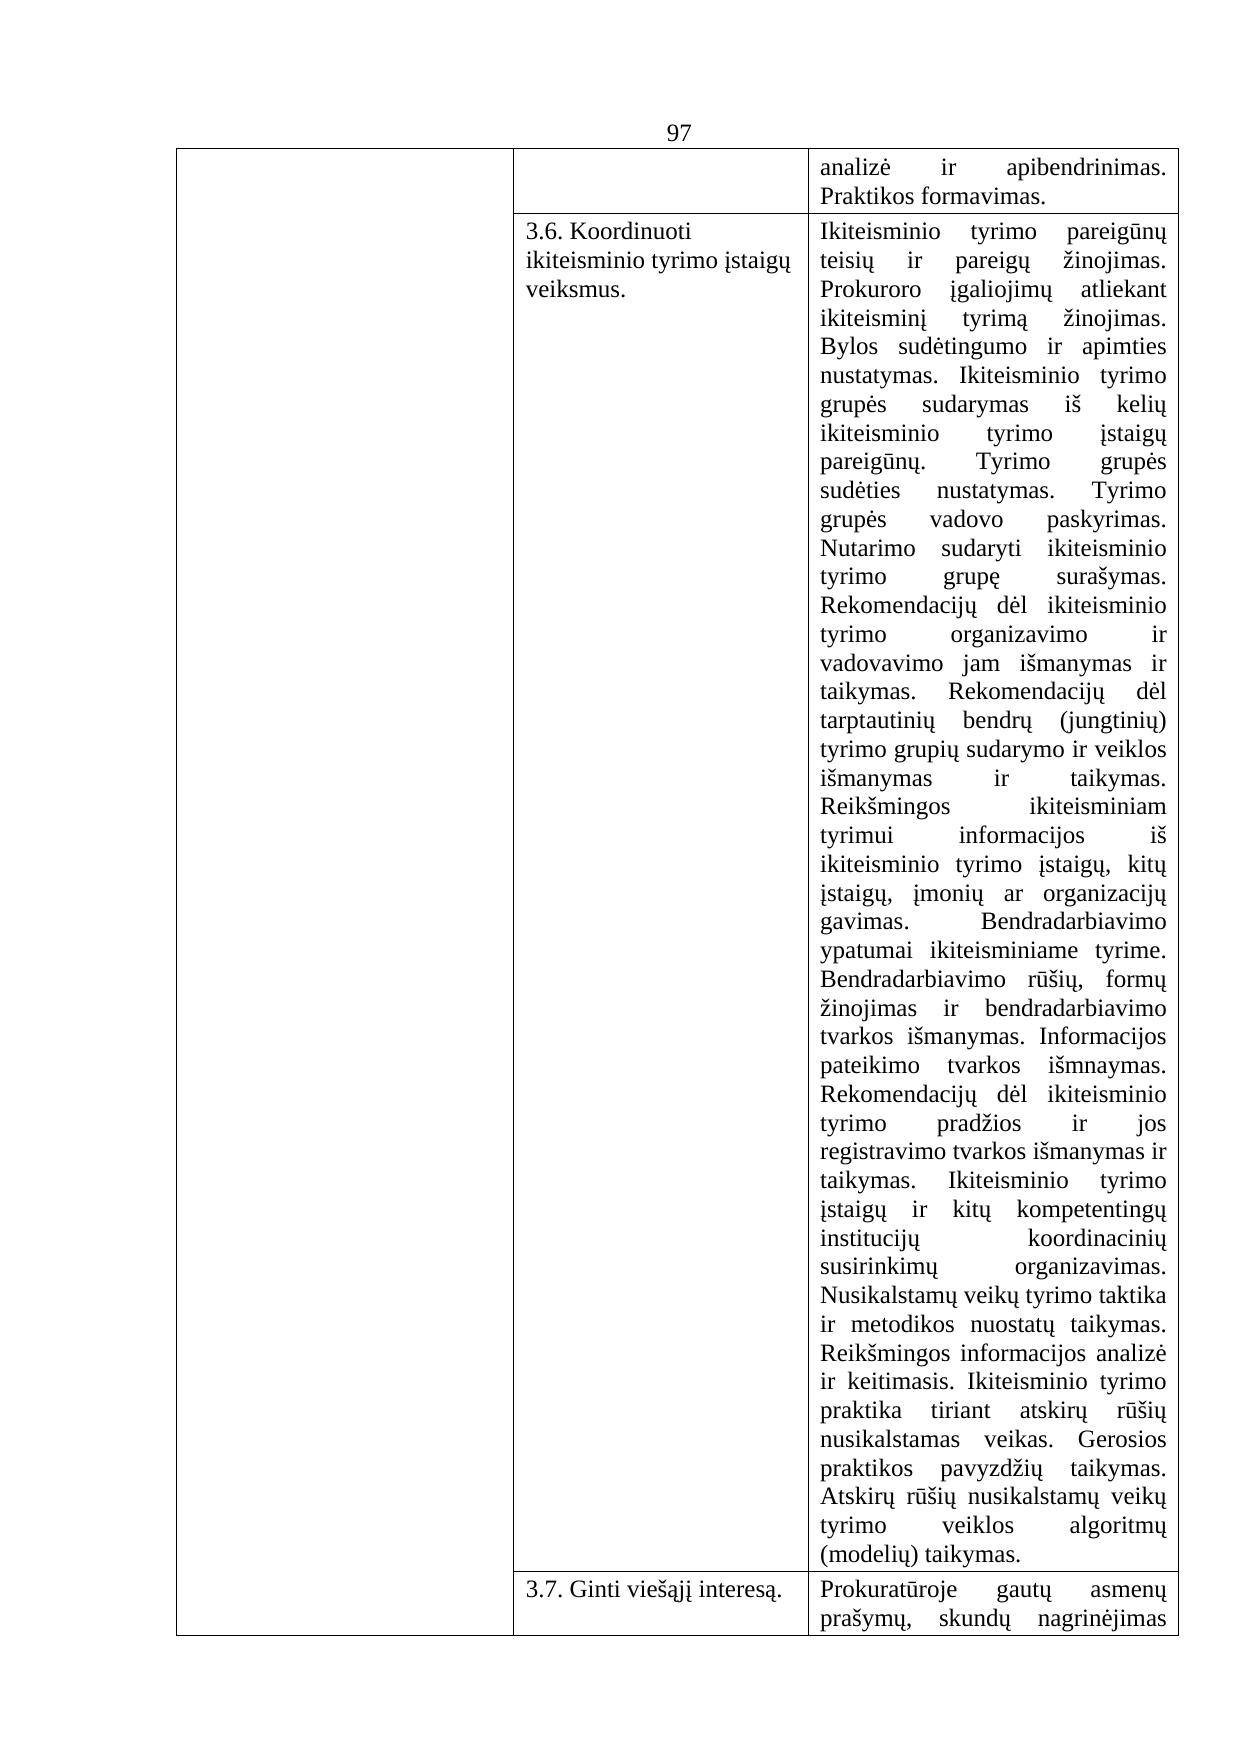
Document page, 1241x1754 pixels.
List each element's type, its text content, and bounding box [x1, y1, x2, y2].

table_cell Ikiteisminio tyrimo pareigūnų teisių ir pareigų žinojimas. Prokuroro įgaliojimų atliekant ikiteisminį tyrimą žinojimas. Bylos sudėtingumo ir apimties nustatymas. Ikiteisminio tyrimo grupės sudarymas iš kelių ikiteisminio tyrimo įstaigų pareigūnų. Tyrimo grupės sudėties nustatymas. Tyrimo grupės vadovo paskyrimas. Nutarimo sudaryti ikiteisminio tyrimo grupę surašymas. Rekomendacijų dėl ikiteisminio tyrimo organizavimo ir vadovavimo jam išmanymas ir taikymas. Rekomendacijų dėl tarptautinių bendrų (jungtinių) tyrimo grupių sudarymo ir veiklos išmanymas ir taikymas. Reikšmingos ikiteisminiam tyrimui informacijos iš ikiteisminio tyrimo įstaigų, kitų įstaigų, įmonių ar organizacijų gavimas. Bendradarbiavimo ypatumai ikiteisminiame tyrime. Bendradarbiavimo rūšių, formų žinojimas ir bendradarbiavimo tvarkos išmanymas. Informacijos pateikimo tvarkos išmnaymas. Rekomendacijų dėl ikiteisminio tyrimo pradžios ir jos registravimo tvarkos išmanymas ir taikymas. Ikiteisminio tyrimo įstaigų ir kitų kompetentingų institucijų koordinacinių susirinkimų organizavimas. Nusikalstamų veikų tyrimo taktika ir metodikos nuostatų taikymas. Reikšmingos informacijos analizė ir keitimasis. Ikiteisminio tyrimo praktika tiriant atskirų rūšių nusikalstamas veikas. Gerosios praktikos pavyzdžių taikymas. Atskirų rūšių nusikalstamų veikų tyrimo veiklos algoritmų (modelių) taikymas. [809, 214, 1178, 1571]
table_cell [177, 149, 513, 1635]
table_cell 3.6. Koordinuoti ikiteisminio tyrimo įstaigų veiksmus. [514, 214, 808, 1571]
table_cell Prokuratūroje gautų asmenų prašymų, skundų nagrinėjimas [809, 1572, 1178, 1635]
table_cell [514, 149, 808, 212]
table_cell 3.7. Ginti viešąjį interesą. [514, 1572, 808, 1635]
table_cell analizė ir apibendrinimas. Praktikos formavimas. [809, 149, 1178, 212]
